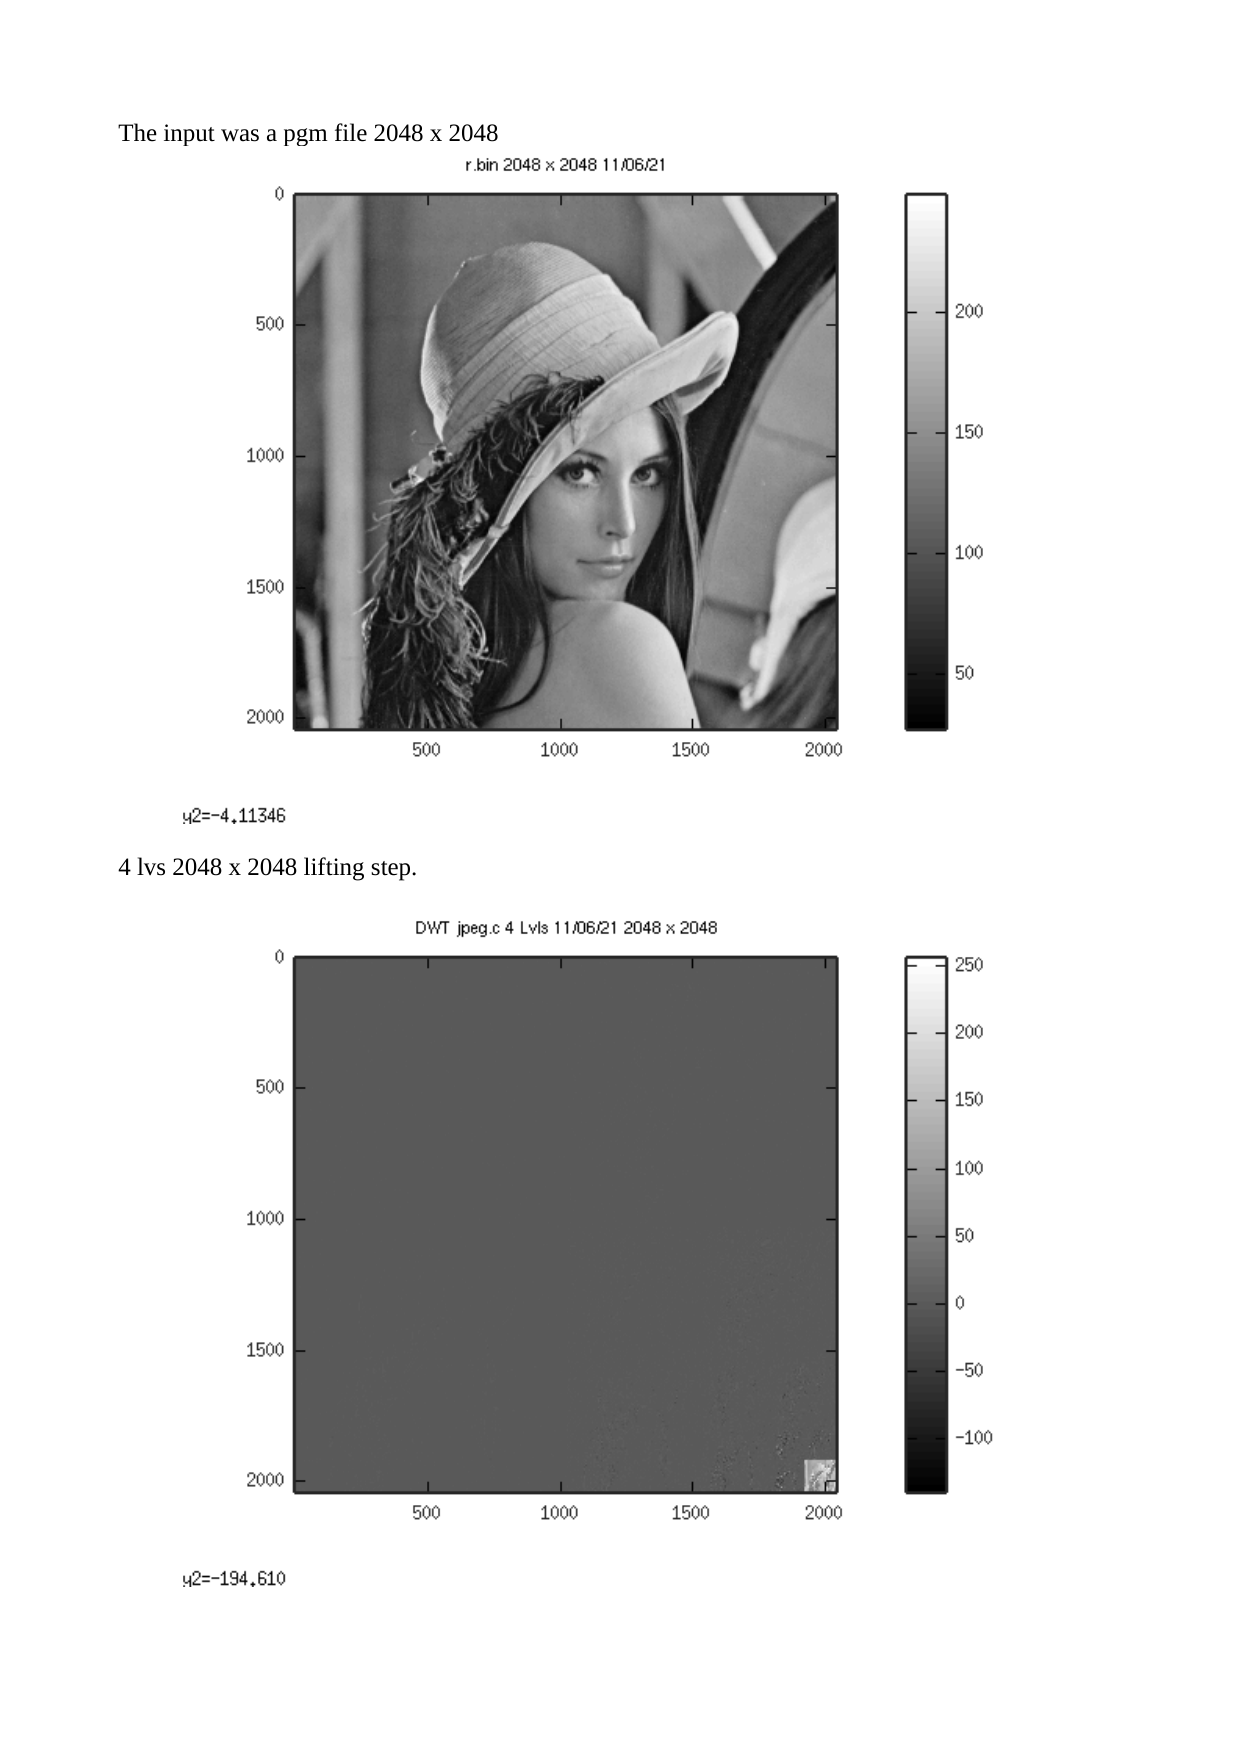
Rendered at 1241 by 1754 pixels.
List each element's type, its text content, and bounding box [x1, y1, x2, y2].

picture [182, 909, 1058, 1587]
text The input was a pgm file 2048 x 2048 [118, 118, 1122, 147]
picture [182, 146, 1058, 824]
text 4 lvs 2048 x 2048 lifting step. [118, 852, 1122, 881]
